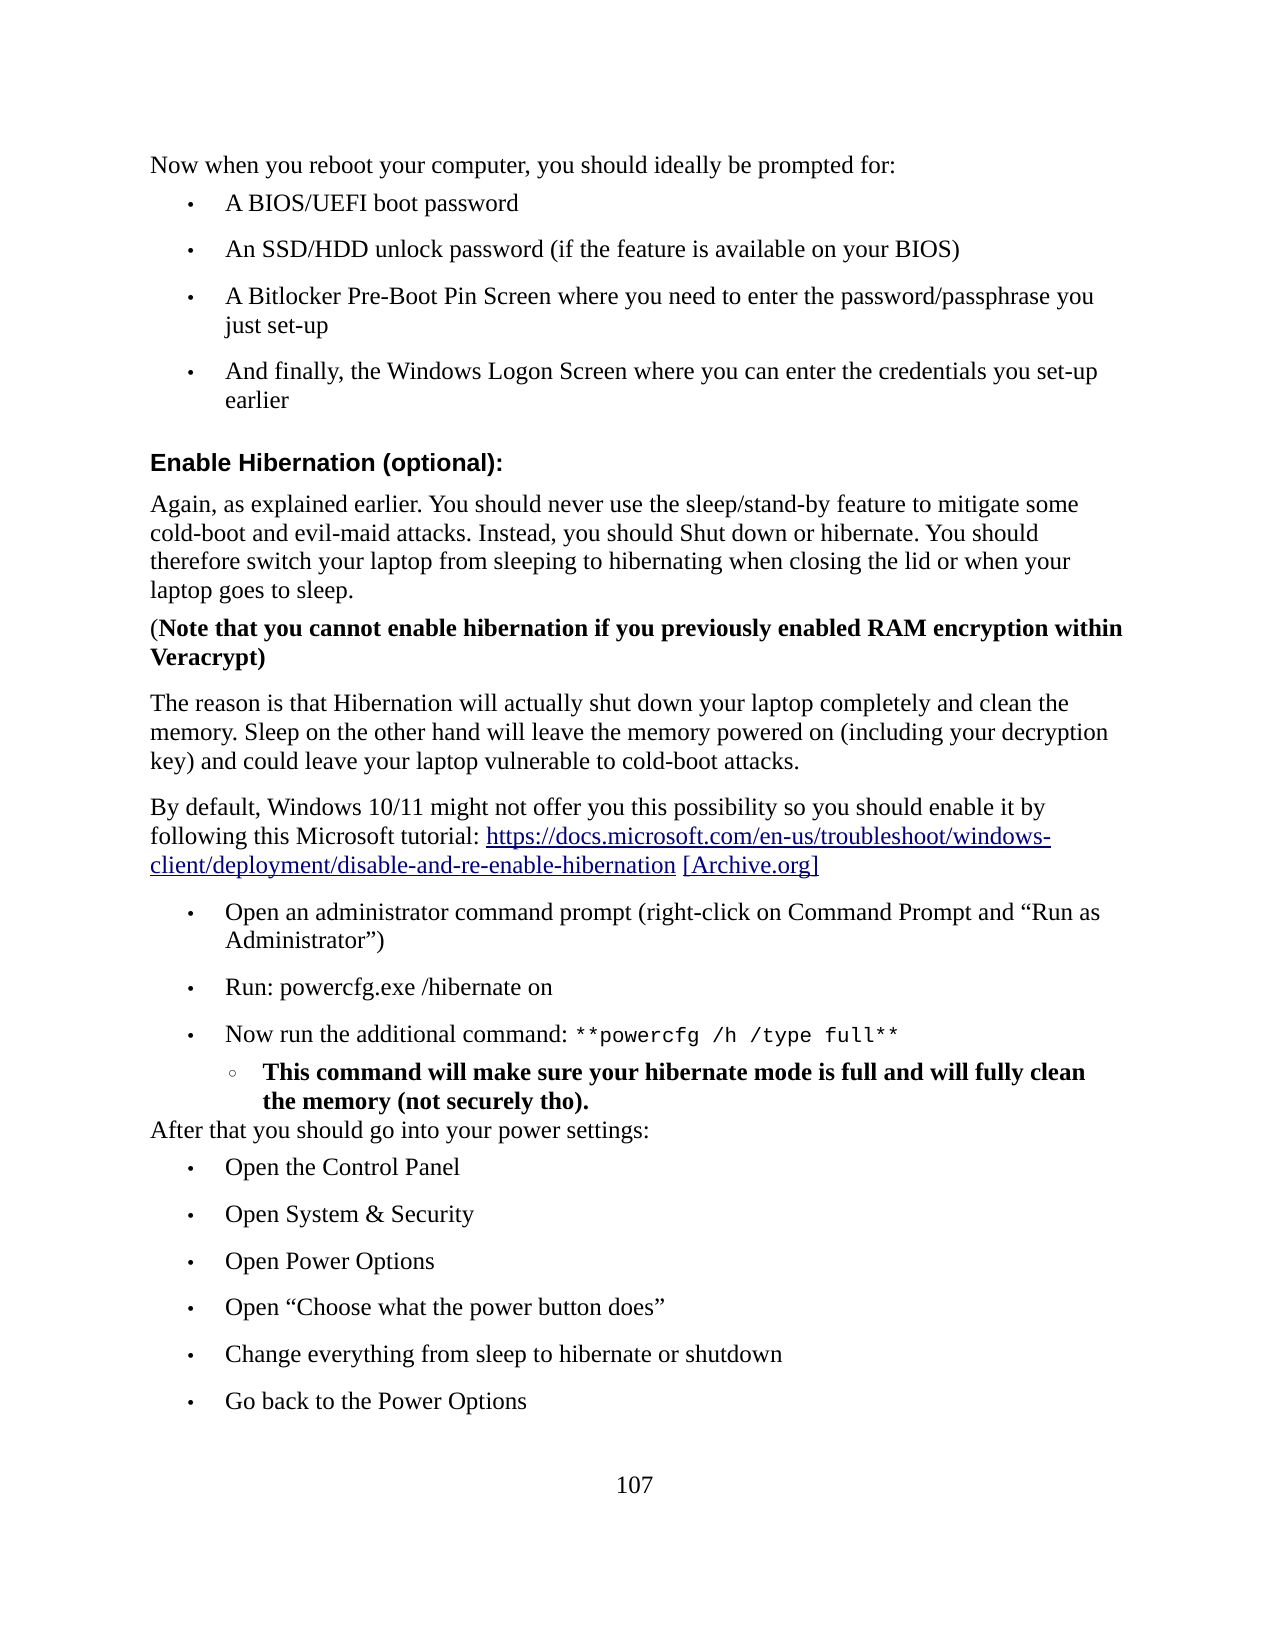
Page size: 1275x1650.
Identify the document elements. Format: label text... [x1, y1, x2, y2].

list And finally, the Windows Logon Screen where you can enter the credentials you set-up earlier [187, 356, 1125, 414]
text Now when you reboot your computer, you should ideally be prompted for: [150, 150, 1125, 179]
list Open an administrator command prompt (right-click on Command Prompt and “Run as Administrator”) [187, 897, 1125, 954]
list A Bitlocker Pre-Boot Pin Screen where you need to enter the password/passphrase you just set-up [187, 281, 1125, 338]
text (Note that you cannot enable hibernation if you previously enabled RAM encryption within Veracrypt) [150, 613, 1125, 670]
list Change everything from sleep to hibernate or shutdown [187, 1339, 1125, 1368]
list Open Power Options [187, 1246, 1125, 1274]
list Open the Control Panel [187, 1152, 1125, 1181]
list Go back to the Power Options [187, 1386, 1125, 1414]
text By default, Windows 10/11 might not offer you this possibility so you should enable it by following this Microsoft tutorial: https://docs.microsoft.com/en-us/troubleshoot/windows-client/deployment/disable-and-re-enable-hibernation [Archive.org] [150, 792, 1125, 879]
list Open “Choose what the power button does” [187, 1292, 1125, 1321]
list Now run the additional command: **powercfg /h /type full** [187, 1019, 1125, 1048]
list Open System & Security [187, 1199, 1125, 1228]
list An SSD/HDD unlock password (if the feature is available on your BIOS) [187, 234, 1125, 263]
text After that you should go into your power settings: [150, 1115, 1125, 1143]
list This command will make sure your hibernate mode is full and will fully clean the memory (not securely tho). [225, 1057, 1125, 1115]
list Run: powercfg.exe /hibernate on [187, 972, 1125, 1001]
text The reason is that Hibernation will actually shut down your laptop completely and clean the memory. Sleep on the other hand will leave the memory powered on (including your decryption key) and could leave your laptop vulnerable to cold-boot attacks. [150, 688, 1125, 774]
text Again, as explained earlier. You should never use the sleep/stand-by feature to mitigate some cold-boot and evil-maid attacks. Instead, you should Shut down or hibernate. You should therefore switch your laptop from sleeping to hibernating when closing the lid or when your laptop goes to sleep. [150, 489, 1125, 604]
subtitle Enable Hibernation (optional): [150, 448, 1125, 476]
list A BIOS/UEFI boot password [187, 188, 1125, 216]
